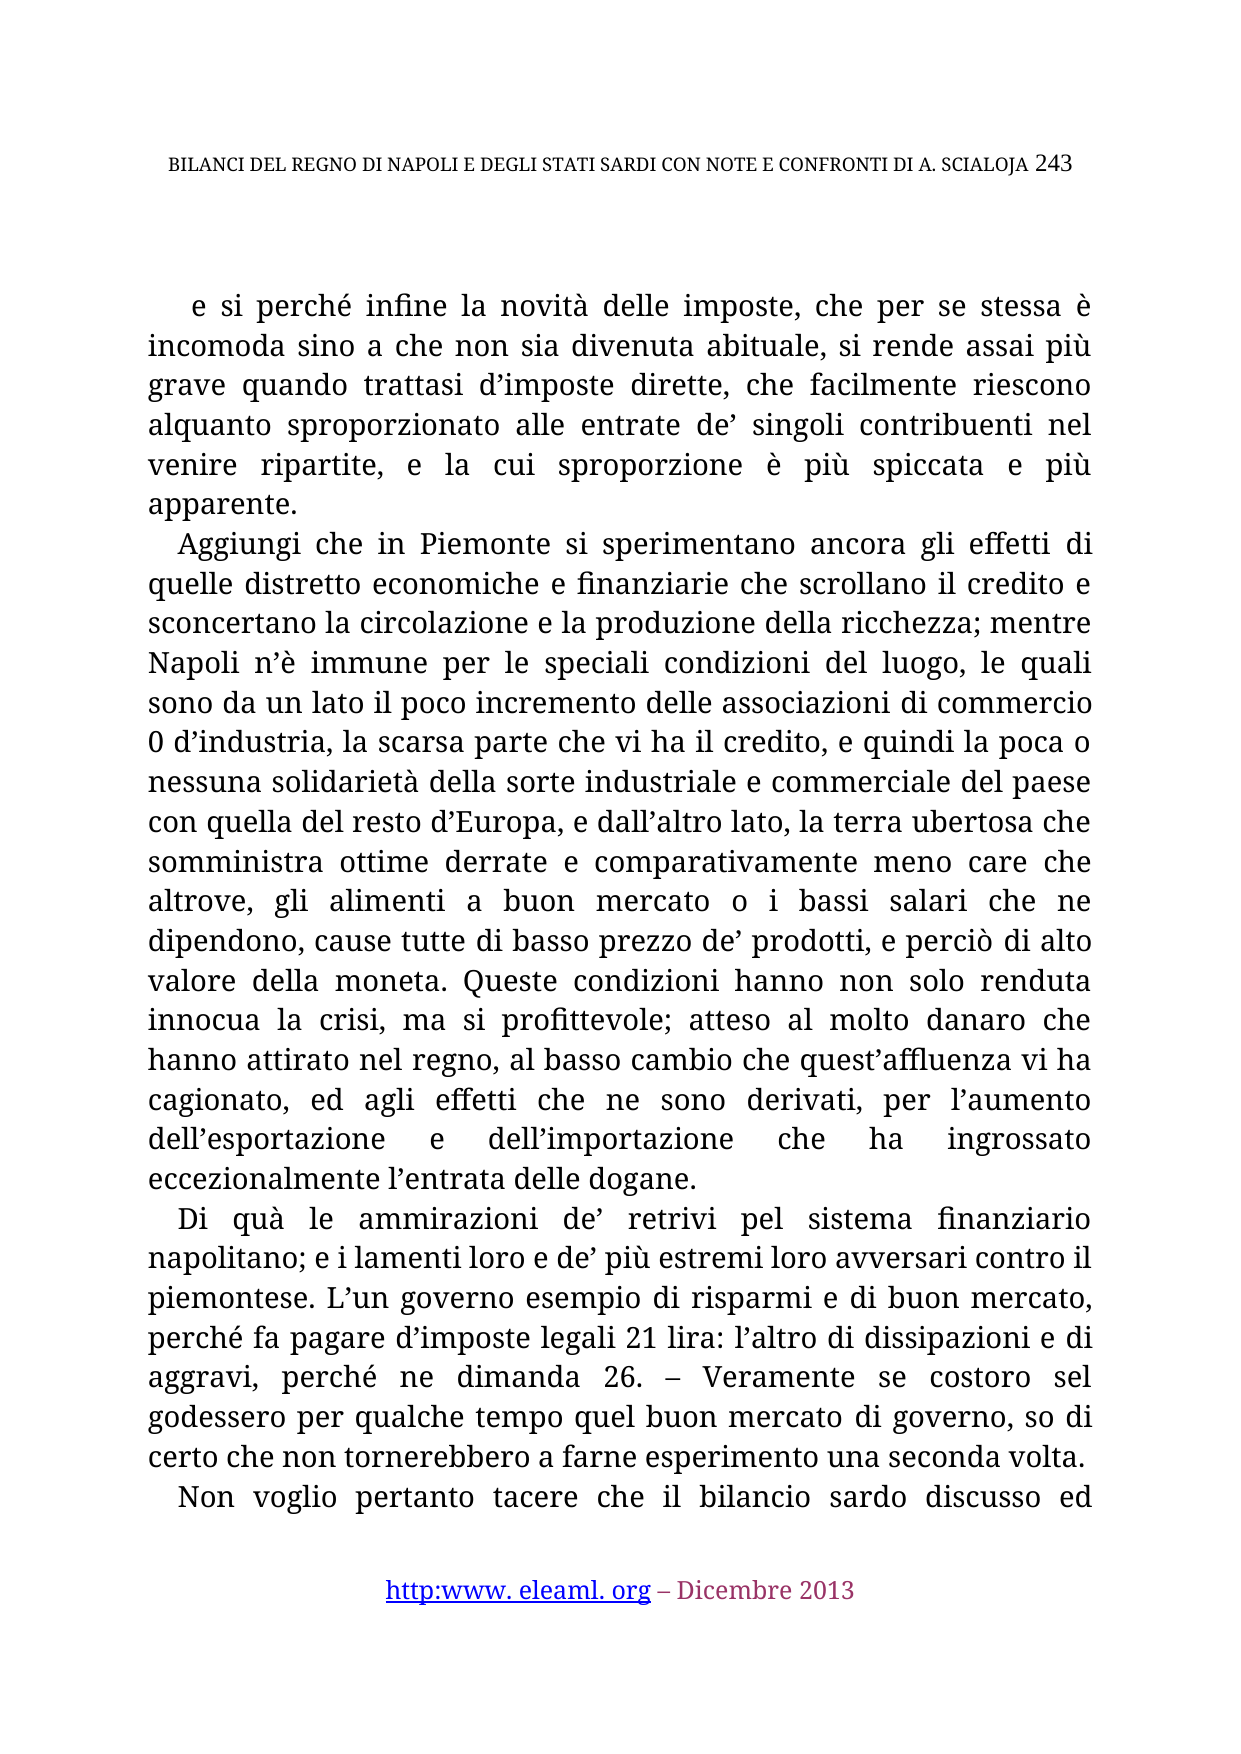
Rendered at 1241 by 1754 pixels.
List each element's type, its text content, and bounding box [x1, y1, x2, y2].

text e si perché infine la novità delle imposte, che per se stessa è incomoda sino a che non sia divenuta abituale, si rende assai più grave quando trattasi d’imposte dirette, che facilmente riescono alquanto sproporzionato alle entrate de’ singoli contribuenti nel venire ripartite, e la cui sproporzione è più spiccata e più apparente. [148, 285, 1093, 523]
text Non voglio pertanto tacere che il bilancio sardo discusso ed [148, 1476, 1093, 1516]
text Aggiungi che in Piemonte si sperimentano ancora gli effetti di quelle distretto economiche e finanziarie che scrollano il credito e sconcertano la circolazione e la produzione della ricchezza; mentre Napoli n’è immune per le speciali condizioni del luogo, le quali sono da un lato il poco incremento delle associazioni di commercio 0 d’industria, la scarsa parte che vi ha il credito, e quindi la poca o nessuna solidarietà della sorte industriale e commerciale del paese con quella del resto d’Europa, e dall’altro lato, la terra ubertosa che somministra ottime derrate e comparativamente meno care che altrove, gli alimenti a buon mercato o i bassi salari che ne dipendono, cause tutte di basso prezzo de’ prodotti, e perciò di alto valore della moneta. Queste condizioni hanno non solo renduta innocua la crisi, ma si profittevole; atteso al molto danaro che hanno attirato nel regno, al basso cambio che quest’affluenza vi ha cagionato, ed agli effetti che ne sono derivati, per l’aumento dell’esportazione e dell’importazione che ha ingrossato eccezionalmente l’entrata delle dogane. [148, 523, 1093, 1198]
text Di quà le ammirazioni de’ retrivi pel sistema finanziario napolitano; e i lamenti loro e de’ più estremi loro avversari contro il piemontese. L’un governo esempio di risparmi e di buon mercato, perché fa pagare d’imposte legali 21 lira: l’altro di dissipazioni e di aggravi, perché ne dimanda 26. – Veramente se costoro sel godessero per qualche tempo quel buon mercato di governo, so di certo che non tornerebbero a farne esperimento una seconda volta. [148, 1198, 1093, 1476]
